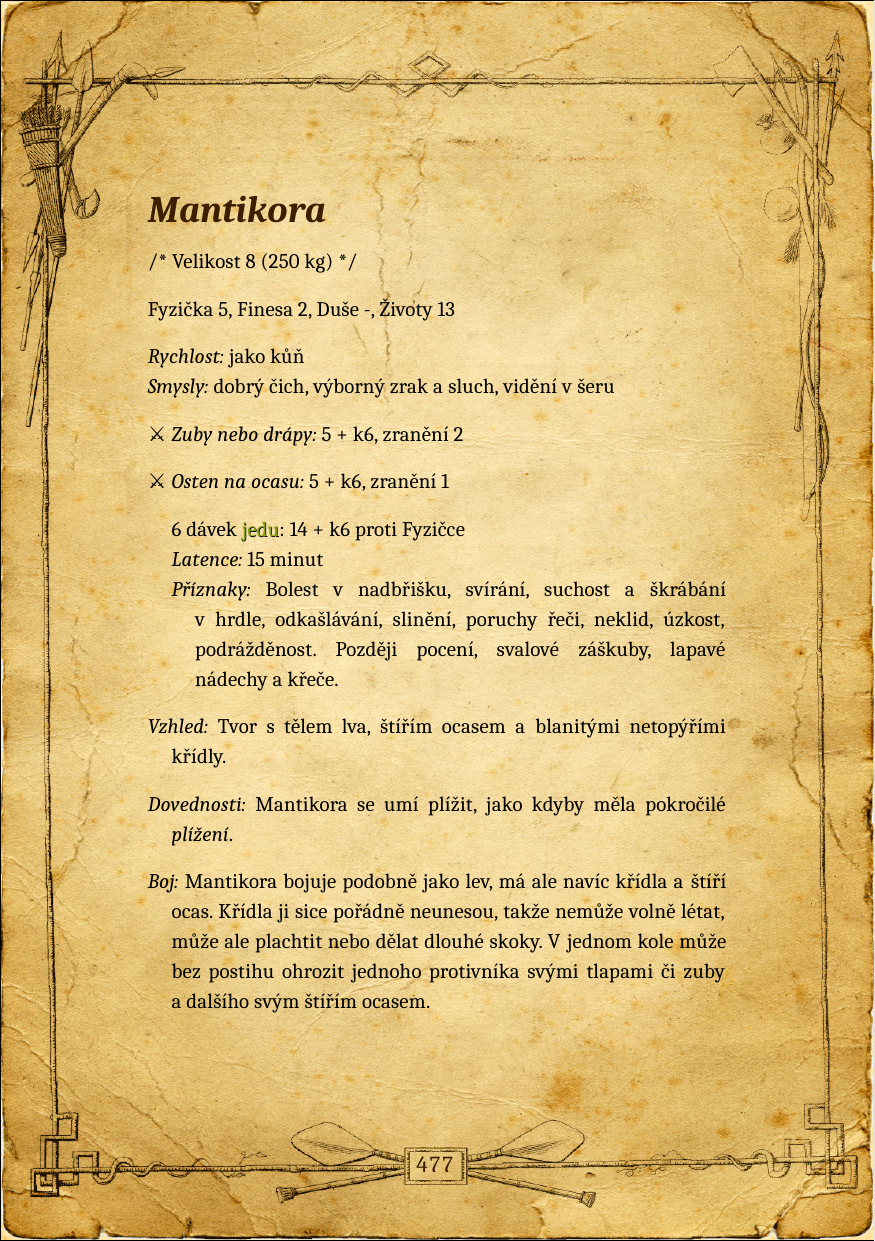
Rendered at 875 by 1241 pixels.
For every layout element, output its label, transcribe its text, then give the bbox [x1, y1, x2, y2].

text Rychlost: jako kůň [148, 345, 726, 369]
text Latence: 15 minut [171, 548, 726, 572]
text 6 dávek jedu: 14 + k6 proti Fyzičce [171, 518, 726, 542]
picture [1, 1, 874, 1240]
text Dovednosti: Mantikora se umí plížit, jako kdyby měla pokročilé plížení. [148, 792, 726, 846]
text Příznaky: Bolest v⁠ nadbřišku, svírání, suchost a⁠ škrábání v⁠ hrdle, odkašlávání, slinění, poruchy řeči, neklid, úzkost, podrážděnost. Později pocení, svalové záškuby, lapavé nádechy a⁠ křeče. [171, 578, 726, 691]
text ⚔ Zuby nebo drápy: 5 + k6, zranění 2 [148, 423, 726, 447]
text Smysly: dobrý čich, výborný zrak a⁠ sluch, vidění v⁠ šeru [148, 375, 726, 399]
text Fyzička 5, Finesa 2, Duše -, Životy 13 [148, 297, 726, 321]
text /* Velikost 8 (250 kg) */ [148, 250, 726, 274]
subtitle Mantikora [148, 189, 726, 232]
text ⚔ Osten na ocasu: 5 + k6, zranění 1 [148, 470, 726, 494]
text Boj: Mantikora bojuje podobně jako lev, má ale navíc křídla a⁠ štíří ocas. Křídla ji sice pořádně neunesou, takže nemůže volně létat, může ale plachtit nebo dělat dlouhé skoky. V⁠ jednom kole může bez postihu ohrozit jednoho protivníka svými tlapami či zuby a⁠ dalšího svým štířím ocasem. [148, 870, 726, 1013]
text Vzhled: Tvor s⁠ tělem lva, štířím ocasem a⁠ blanitými netopýřími křídly. [148, 715, 726, 769]
